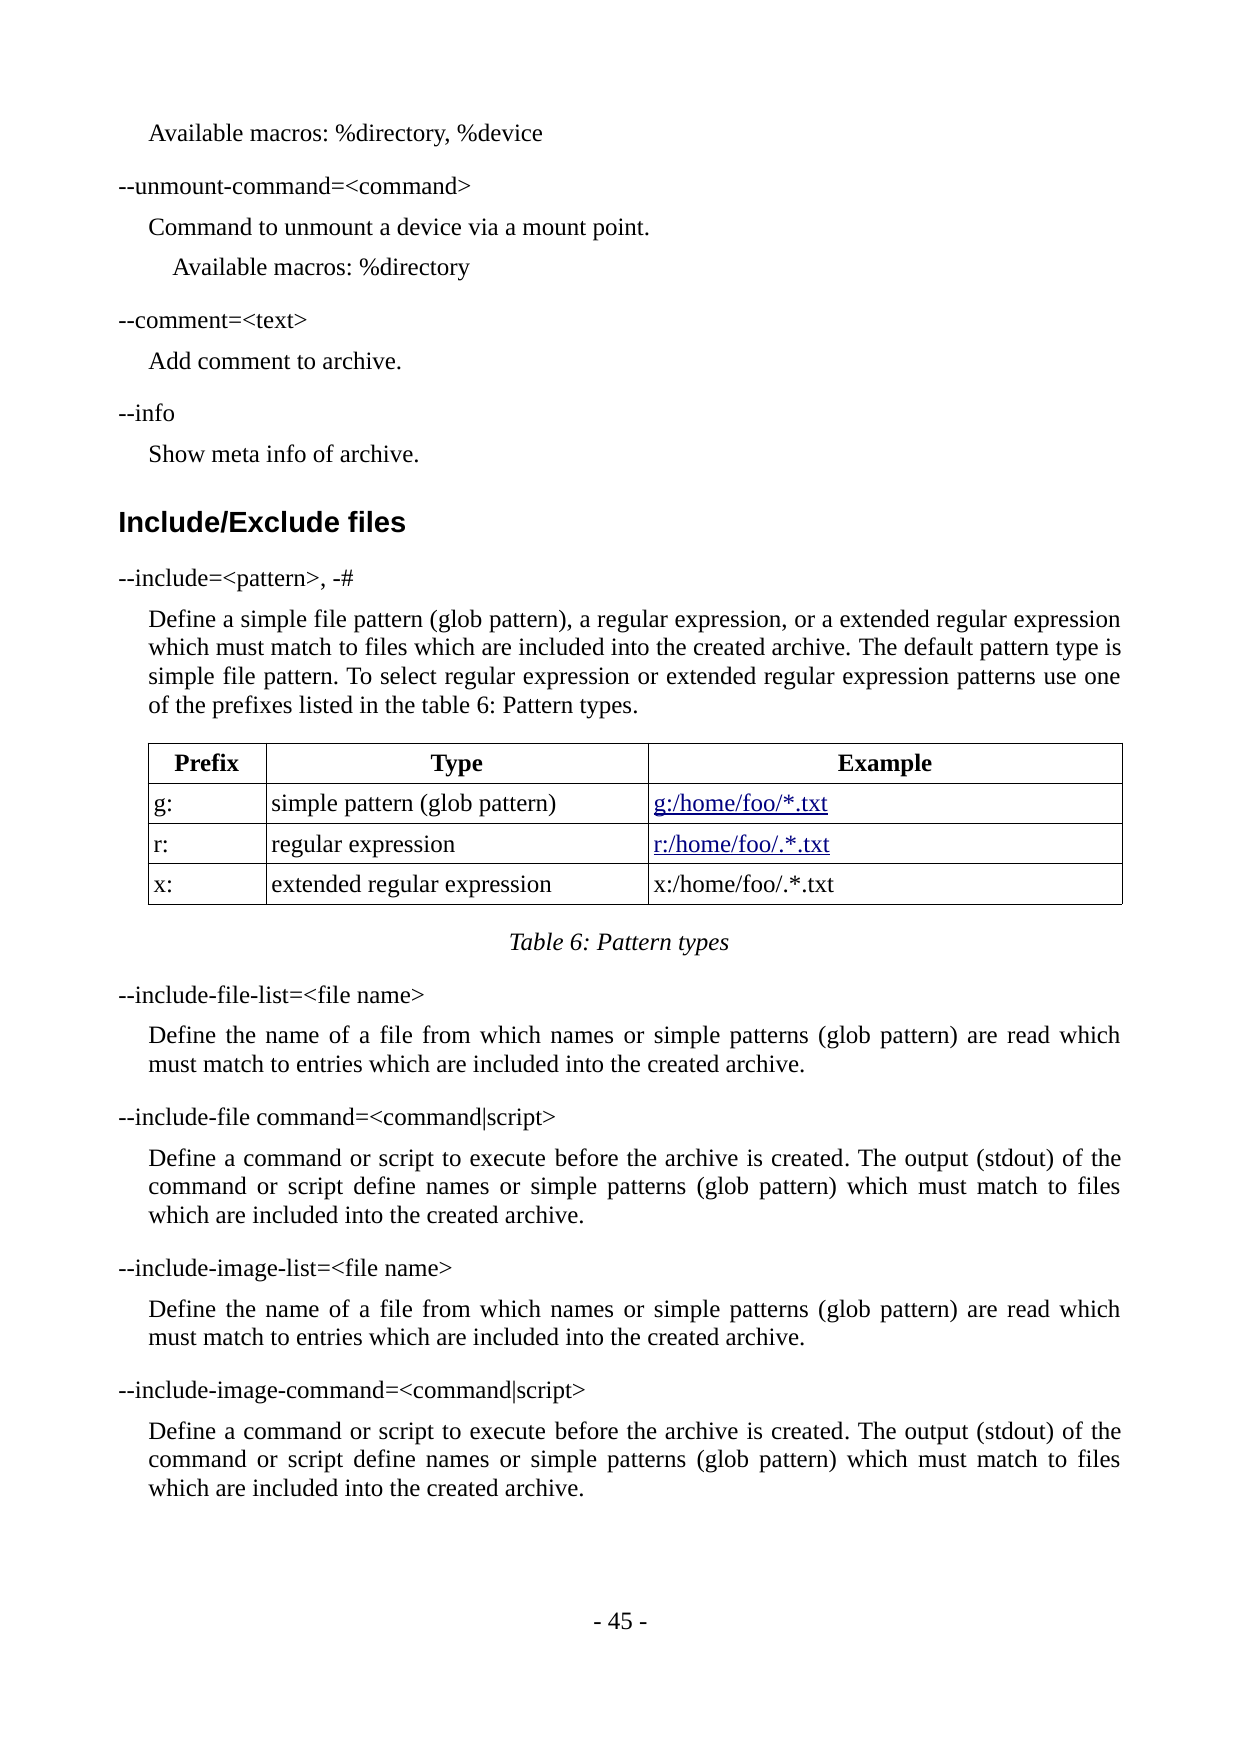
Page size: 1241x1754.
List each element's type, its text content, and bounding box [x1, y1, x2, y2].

text Available macros: %directory, %device [148, 118, 1122, 147]
title --include-image-command=<command|script> [118, 1375, 1122, 1404]
table_cell extended regular expression [267, 864, 648, 904]
text Available macros: %directory [148, 252, 1122, 281]
table_header Prefix [149, 744, 266, 783]
table_cell regular expression [267, 824, 648, 863]
title --info [118, 398, 1122, 427]
title --include-file command=<command|script> [118, 1102, 1122, 1131]
title --comment=<text> [118, 305, 1122, 334]
title --unmount-command=<command> [118, 171, 1122, 199]
text Table 6: Pattern types [118, 927, 1122, 956]
text Define a command or script to execute before the archive is created. The output (stdout) of the command or script define names or simple patterns (glob pattern) which must match to files which are included into the created archive. [148, 1143, 1122, 1229]
text Define a simple file pattern (glob pattern), a regular expression, or a extended regular expression which must match to files which are included into the created archive. The default pattern type is simple file pattern. To select regular expression or extended regular expression patterns use one of the prefixes listed in the table 6: Pattern types. [148, 604, 1122, 719]
table_cell g: [149, 784, 266, 823]
text Define a command or script to execute before the archive is created. The output (stdout) of the command or script define names or simple patterns (glob pattern) which must match to files which are included into the created archive. [148, 1416, 1122, 1502]
title --include=<pattern>, -# [118, 563, 1122, 592]
text Command to unmount a device via a mount point. [148, 212, 1122, 240]
title --include-file-list=<file name> [118, 980, 1122, 1008]
subtitle Include/Exclude files [118, 505, 1122, 538]
text Define the name of a file from which names or simple patterns (glob pattern) are read which must match to entries which are included into the created archive. [148, 1021, 1122, 1078]
title --include-image-list=<file name> [118, 1253, 1122, 1282]
table_cell simple pattern (glob pattern) [267, 784, 648, 823]
table_cell r: [149, 824, 266, 863]
table_cell x:/home/foo/.*.txt [649, 864, 1122, 904]
text Show meta info of archive. [148, 439, 1122, 468]
text Define the name of a file from which names or simple patterns (glob pattern) are read which must match to entries which are included into the created archive. [148, 1294, 1122, 1351]
table_header Type [267, 744, 648, 783]
text Add comment to archive. [148, 346, 1122, 374]
table_cell x: [149, 864, 266, 904]
table_header Example [649, 744, 1122, 783]
table_cell r:/home/foo/.*.txt [649, 824, 1122, 863]
table_cell g:/home/foo/*.txt [649, 784, 1122, 823]
